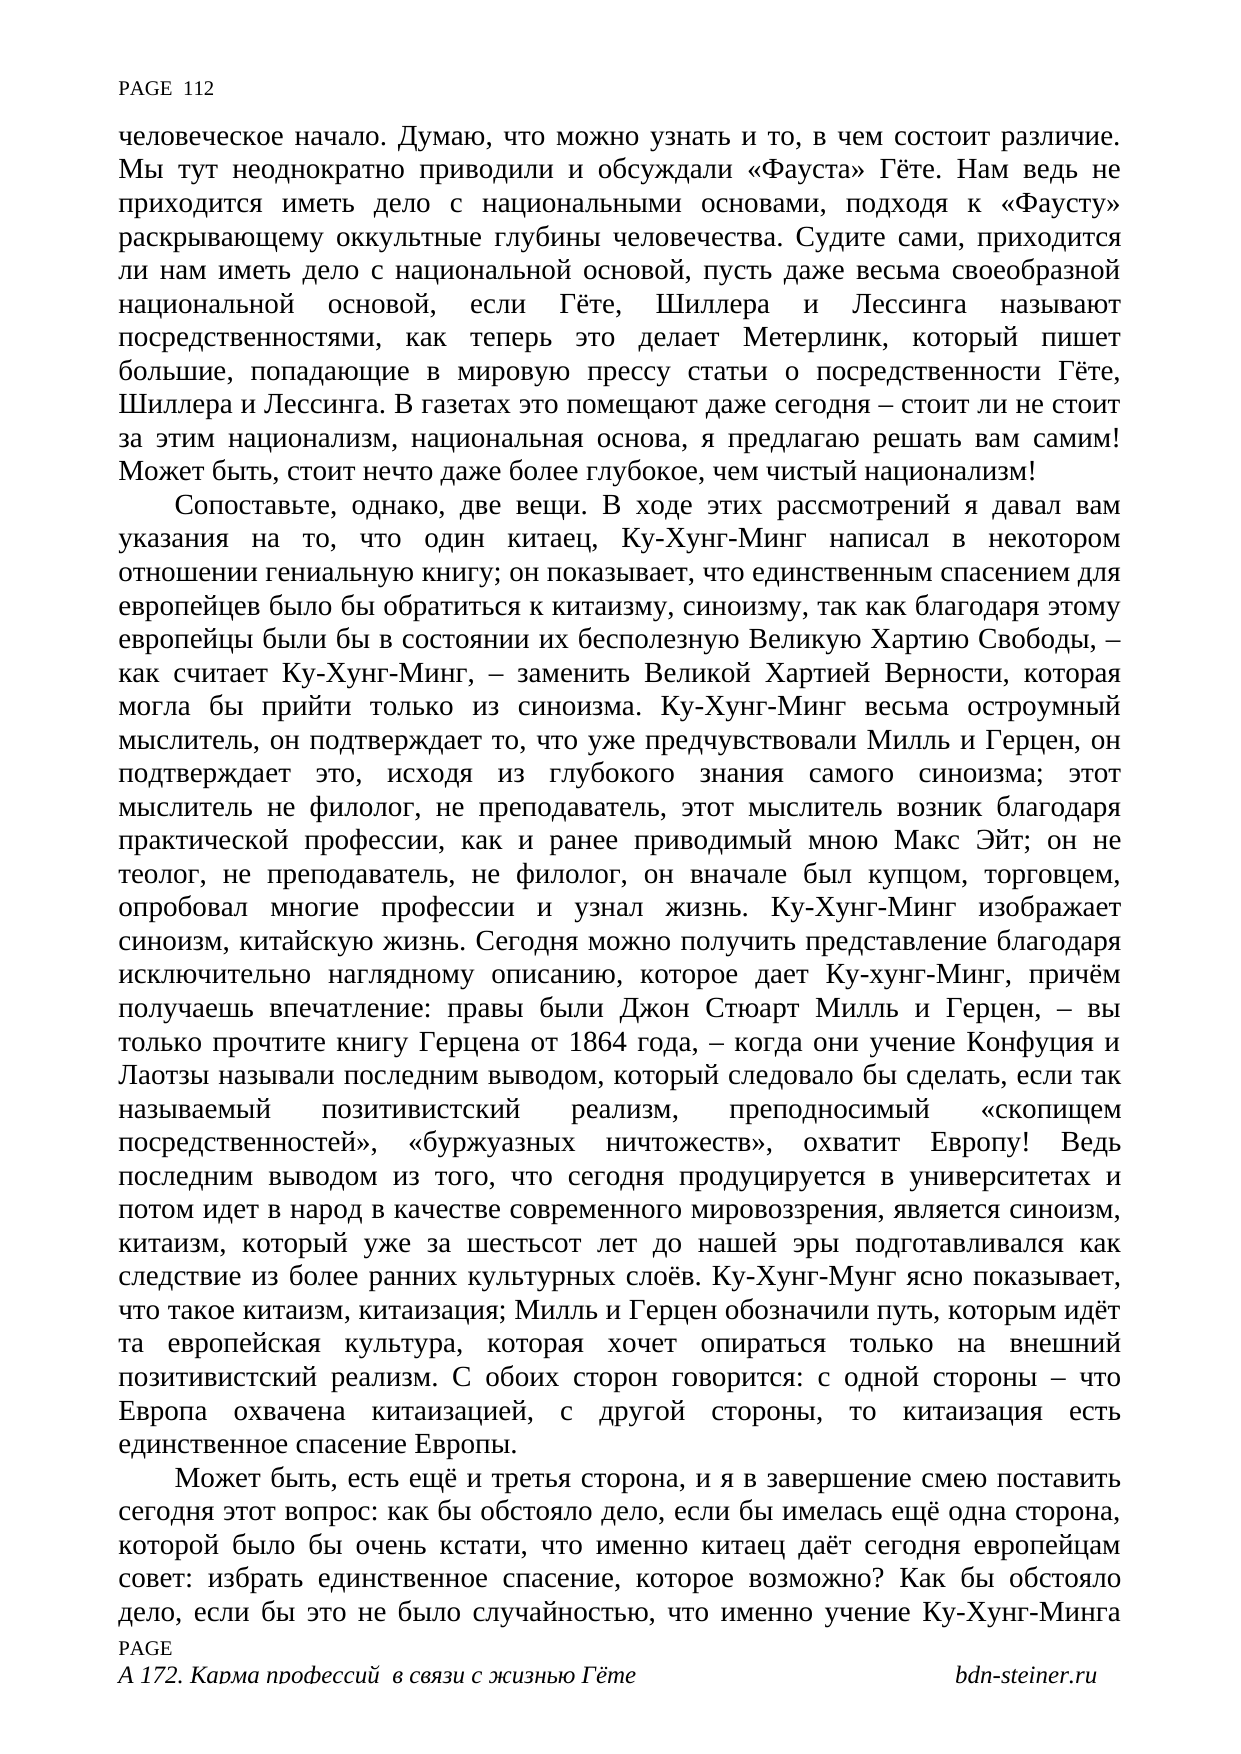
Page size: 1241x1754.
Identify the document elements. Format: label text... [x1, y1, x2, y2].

text Сопоставьте, однако, две вещи. В ходе этих рассмотрений я давал вам указания на то, что один китаец, Ку-Хунг-Минг написал в некотором отношении гениальную книгу; он показывает, что единственным спасением для европейцев было бы обратиться к китаизму, синоизму, так как благодаря этому европейцы были бы в состоянии их бесполезную Великую Хартию Свободы, – как считает Ку-Хунг-Минг, – заменить Великой Хартией Верности, которая могла бы прийти только из синоизма. Ку-Хунг-Минг весьма остроумный мыслитель, он подтверждает то, что уже предчувствовали Милль и Герцен, он подтверждает это, исходя из глубокого знания самого синоизма; этот мыслитель не филолог, не преподаватель, этот мыслитель возник благодаря практической профессии, как и ранее приводимый мною Макс Эйт; он не теолог, не преподаватель, не филолог, он вначале был купцом, торговцем, опробовал многие профессии и узнал жизнь. Ку-Хунг-Минг изображает синоизм, китайскую жизнь. Сегодня можно получить представление благодаря исключительно наглядному описанию, которое дает Ку-хунг-Минг, причём получаешь впечатление: правы были Джон Стюарт Милль и Герцен, – вы только прочтите книгу Герцена от 1864 года, – когда они учение Конфуция и Лаотзы называли последним выводом, который следовало бы сделать, если так называемый позитивистский реализм, преподносимый «скопищем посредственностей», «буржуазных ничтожеств», охватит Европу! Ведь последним выводом из того, что сегодня продуцируется в университетах и потом идет в народ в качестве современного мировоззрения, является синоизм, китаизм, который уже за шестьсот лет до нашей эры подготавливался как следствие из более ранних культурных слоёв. Ку-Хунг-Мунг ясно показывает, что такое китаизм, китаизация; Милль и Герцен обозначили путь, которым идёт та европейская культура, которая хочет опираться только на внешний позитивистский реализм. С обоих сторон говорится: с одной стороны – что Европа охвачена китаизацией, с другой стороны, то китаизация есть единственное спасение Европы. [118, 487, 1122, 1460]
text Может быть, есть ещё и третья сторона, и я в завершение смею поставить сегодня этот вопрос: как бы обстояло дело, если бы имелась ещё одна сторона, которой было бы очень кстати, что именно китаец даёт сегодня европейцам совет: избрать единственное спасение, которое возможно? Как бы обстояло дело, если бы это не было случайностью, что именно учение Ку-Хунг-Минга [118, 1460, 1122, 1627]
text человеческое начало. Думаю, что можно узнать и то, в чем состоит различие. Мы тут неоднократно приводили и обсуждали «Фауста» Гёте. Нам ведь не приходится иметь дело с национальными основами, подходя к «Фаусту» раскрывающему оккультные глубины человечества. Судите сами, приходится ли нам иметь дело с национальной основой, пусть даже весьма своеобразной национальной основой, если Гёте, Шиллера и Лессинга называют посредственностями, как теперь это делает Метерлинк, который пишет большие, попадающие в мировую прессу статьи о посредственности Гёте, Шиллера и Лессинга. В газетах это помещают даже сегодня – стоит ли не стоит за этим национализм, национальная основа, я предлагаю решать вам самим! Может быть, стоит нечто даже более глубокое, чем чистый национализм! [118, 118, 1122, 487]
